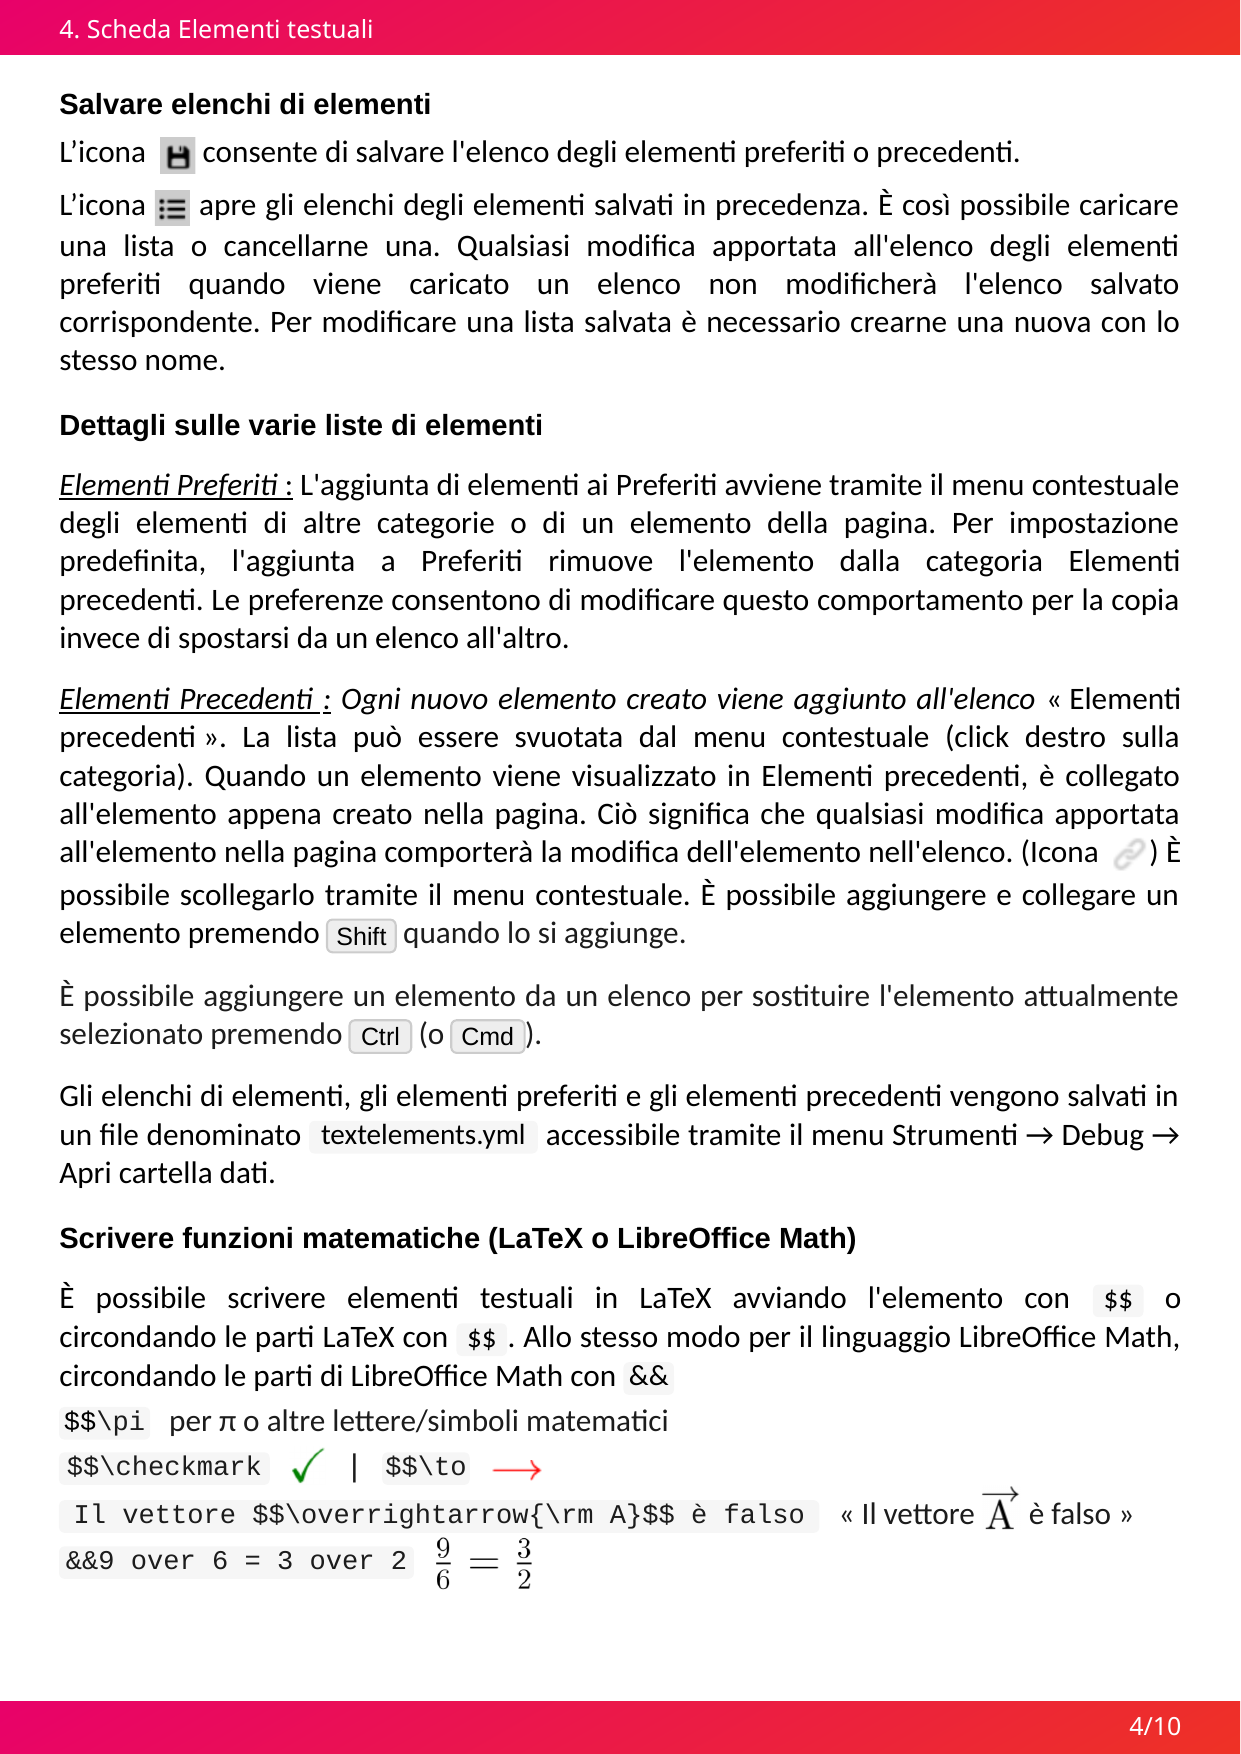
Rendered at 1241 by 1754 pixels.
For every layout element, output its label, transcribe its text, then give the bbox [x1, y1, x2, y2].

text L’icona apre gli elenchi degli elementi salvati in precedenza. È così possibile caricare una lista o cancellarne una. Qualsiasi modifica apportata all'elenco degli elementi preferiti quando viene caricato un elenco non modificherà l'elenco salvato corrispondente. Per modificare una lista salvata è necessario crearne una nuova con lo stesso nome. [59, 185, 1181, 378]
text | [59, 1446, 1181, 1486]
text per π o altre lettere/simboli matematici [59, 1401, 1181, 1441]
picture [160, 137, 196, 174]
text Elementi Preferiti : L'aggiunta di elementi ai Preferiti avviene tramite il menu contestuale degli elementi di altre categorie o di un elemento della pagina. Per impostazione predefinita, l'aggiunta a Preferiti rimuove l'elemento dalla categoria Elementi precedenti. Le preferenze consentono di modificare questo comportamento per la copia invece di spostarsi da un elenco all'altro. [59, 465, 1181, 656]
picture [1107, 834, 1150, 876]
subtitle Dettagli sulle varie liste di elementi [59, 408, 1181, 442]
text Gli elenchi di elementi, gli elementi preferiti e gli elementi precedenti vengono salvati in un file denominato accessibile tramite il menu Strumenti → Debug → Apri cartella dati. [59, 1077, 1181, 1192]
text È possibile scrivere elementi testuali in LaTeX avviando l'elemento con o circondando le parti LaTeX con . Allo stesso modo per il linguaggio LibreOffice Math, circondando le parti di LibreOffice Math con [59, 1278, 1181, 1395]
picture [288, 1446, 326, 1485]
subtitle Salvare elenchi di elementi [59, 87, 1181, 121]
text Elementi Precedenti : Ogni nuovo elemento creato viene aggiunto all'elenco « Elementi precedenti ». La lista può essere svuotata dal menu contestuale (click destro sulla categoria). Quando un elemento viene visualizzato in Elementi precedenti, è collegato all'elemento appena creato nella pagina. Ciò significa che qualsiasi modifica apportata all'elemento nella pagina comporterà la modifica dell'elemento nell'elenco. (Icona ) È possibile scollegarlo tramite il menu contestuale. È possibile aggiungere e collegare un elemento premendo quando lo si aggiunge. [59, 679, 1181, 952]
picture [154, 190, 190, 226]
picture [981, 1485, 1022, 1530]
picture [488, 1456, 545, 1483]
picture [432, 1533, 536, 1592]
subtitle Scrivere funzioni matematiche (LaTeX o LibreOffice Math) [59, 1221, 1181, 1255]
text L’icona consente di salvare l'elenco degli elementi preferiti o precedenti. [59, 133, 1181, 173]
text È possibile aggiungere un elemento da un elenco per sostituire l'elemento attualmente selezionato premendo (o ). [59, 976, 1181, 1053]
text « Il vettore è falso » [59, 1486, 1181, 1534]
